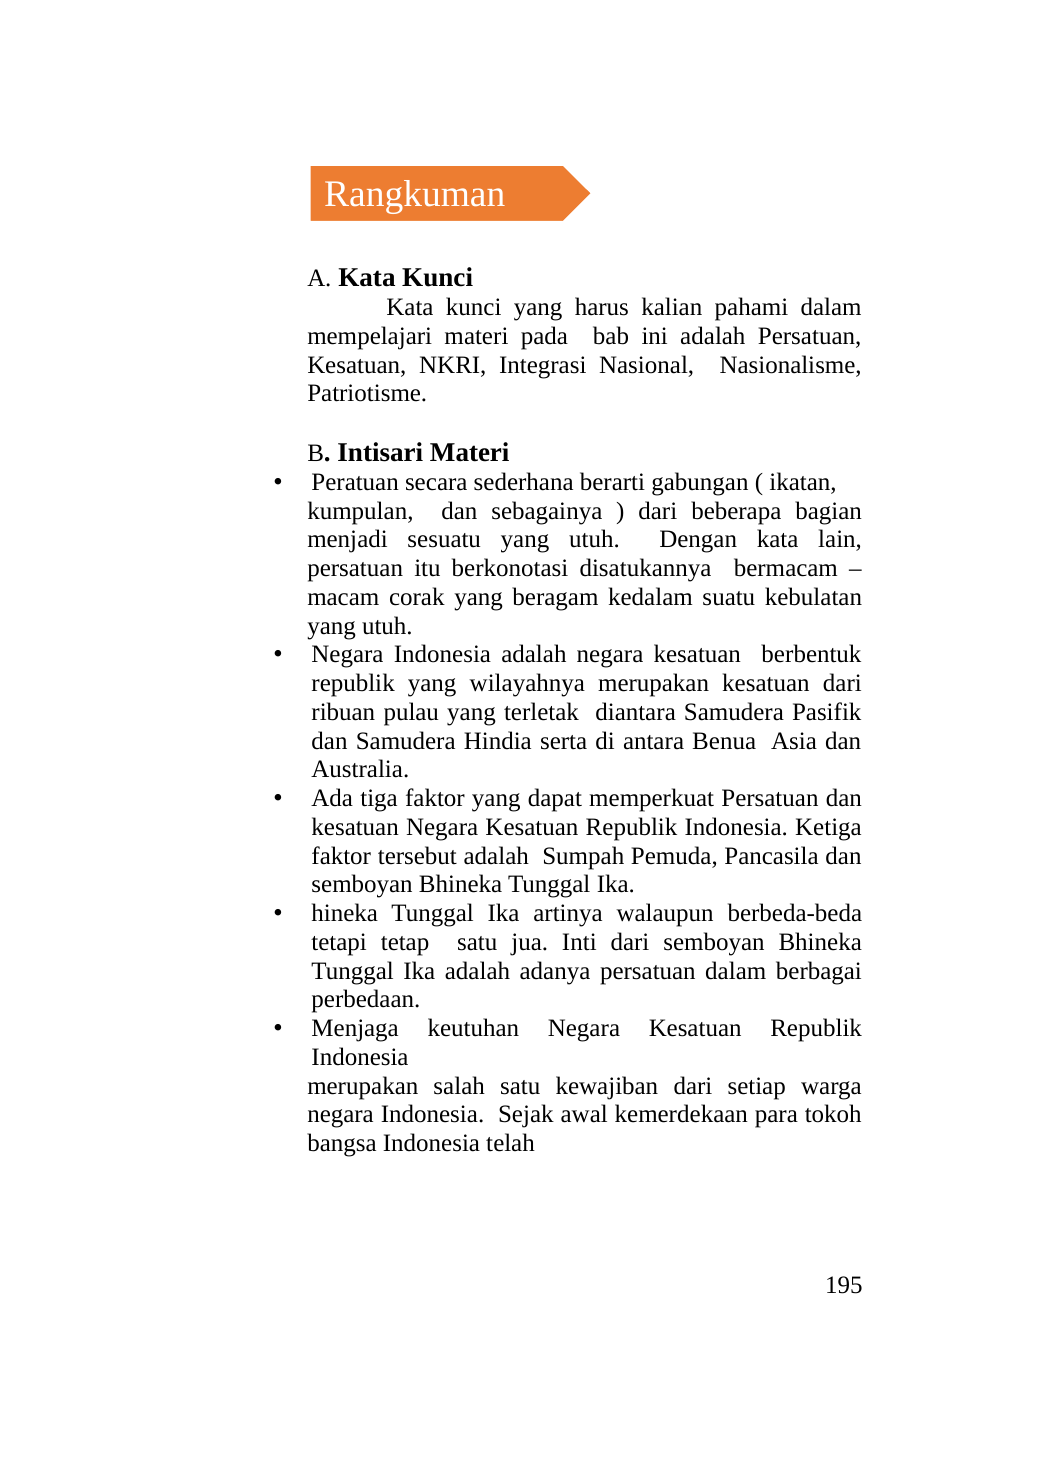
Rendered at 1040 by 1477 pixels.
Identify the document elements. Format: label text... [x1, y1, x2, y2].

text kumpulan, dan sebagainya ) dari beberapa bagian menjadi sesuatu yang utuh. Dengan kata lain, persatuan itu berkonotasi disatukannya bermacam – macam corak yang beragam kedalam suatu kebulatan yang utuh. [307, 496, 862, 639]
text B. Intisari Materi [307, 436, 862, 467]
list Ada tiga faktor yang dapat memperkuat Persatuan dan kesatuan Negara Kesatuan Republik Indonesia. Ketiga faktor tersebut adalah Sumpah Pemuda, Pancasila dan semboyan Bhineka Tunggal Ika. [274, 783, 862, 898]
list Menjaga keutuhan Negara Kesatuan Republik Indonesia [274, 1013, 862, 1071]
list Negara Indonesia adalah negara kesatuan berbentuk republik yang wilayahnya merupakan kesatuan dari ribuan pulau yang terletak diantara Samudera Pasifik dan Samudera Hindia serta di antara Benua Asia dan Australia. [274, 639, 862, 783]
list Peratuan secara sederhana berarti gabungan ( ikatan, [274, 467, 862, 496]
list hineka Tunggal Ika artinya walaupun berbeda-beda tetapi tetap satu jua. Inti dari semboyan Bhineka Tunggal Ika adalah adanya persatuan dalam berbagai perbedaan. [274, 898, 862, 1013]
text A. Kata Kunci [307, 261, 862, 292]
text merupakan salah satu kewajiban dari setiap warga negara Indonesia. Sejak awal kemerdekaan para tokoh bangsa Indonesia telah [307, 1071, 862, 1157]
text Kata kunci yang harus kalian pahami dalam mempelajari materi pada bab ini adalah Persatuan, Kesatuan, NKRI, Integrasi Nasional, Nasionalisme, Patriotisme. [307, 292, 862, 407]
